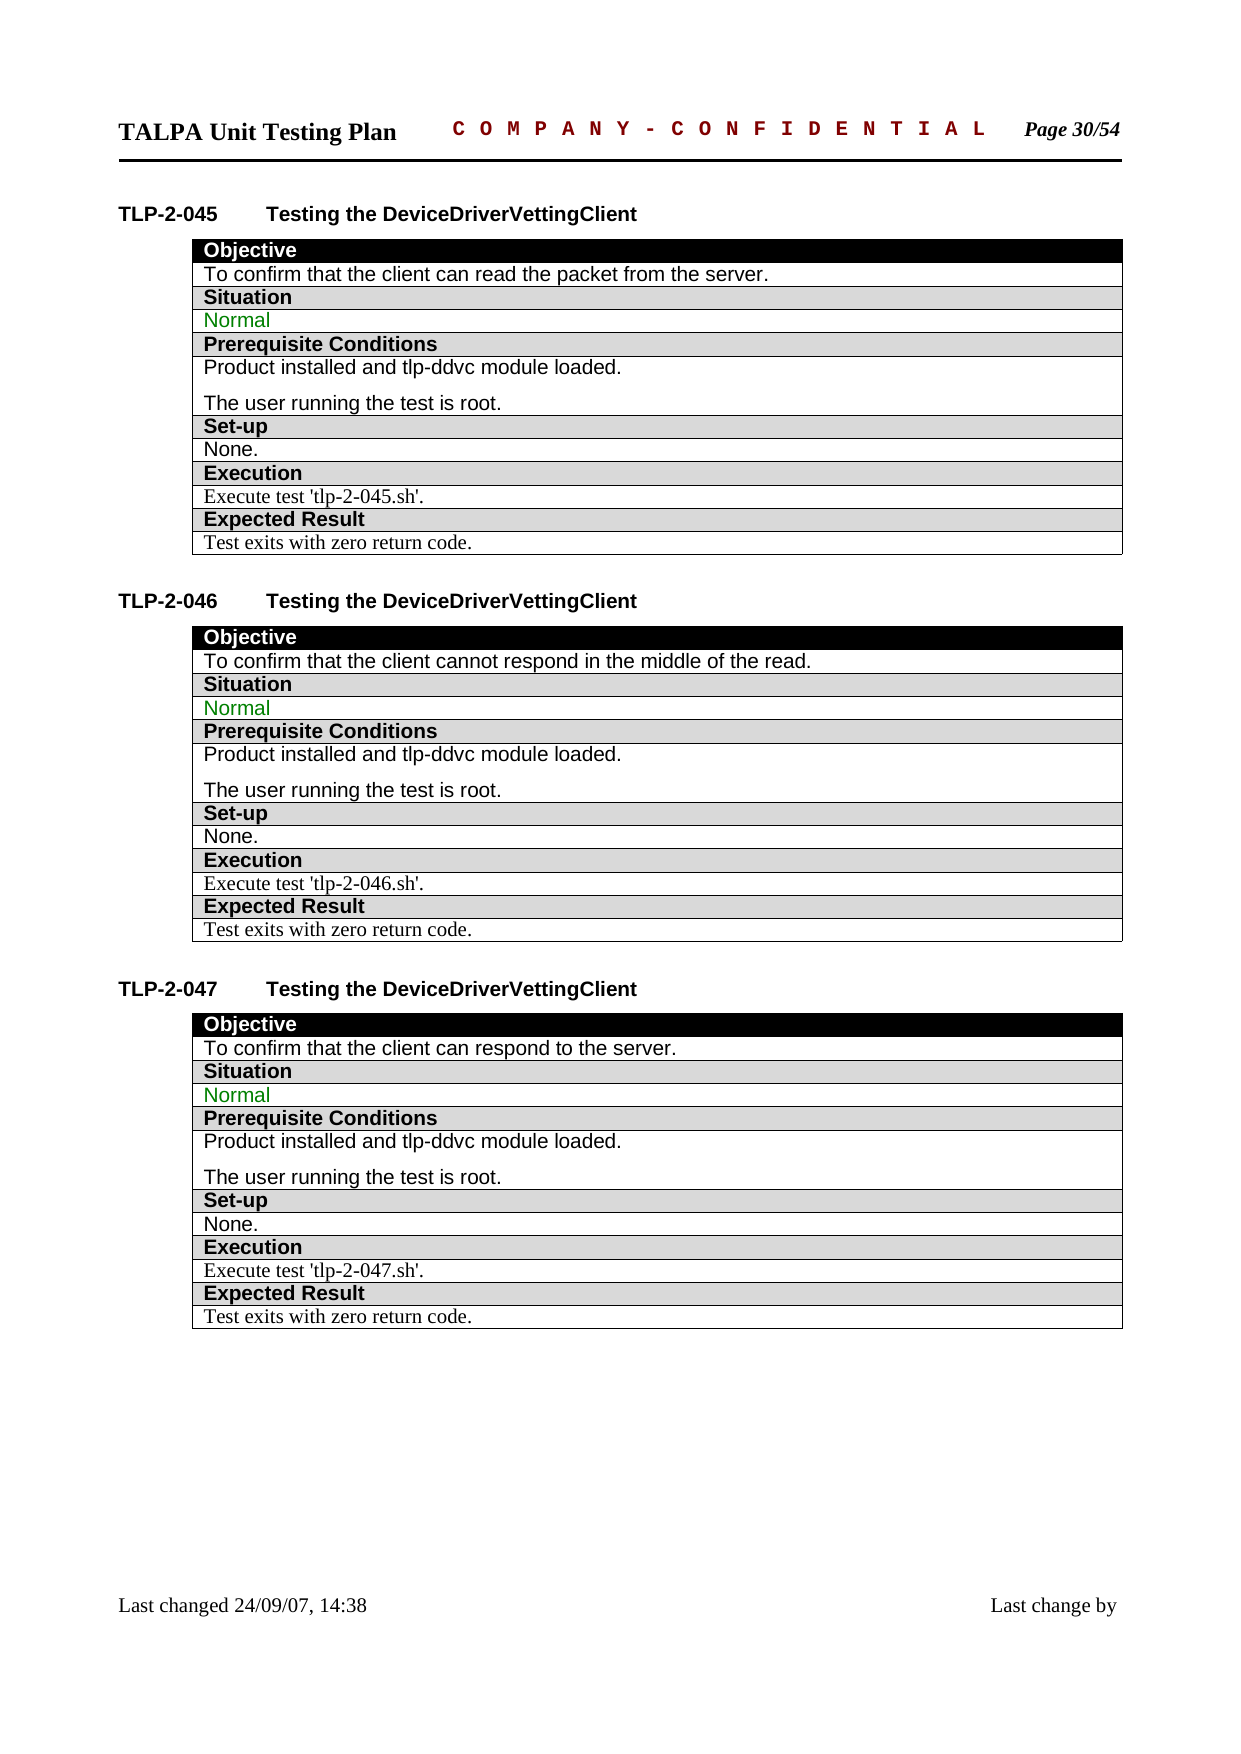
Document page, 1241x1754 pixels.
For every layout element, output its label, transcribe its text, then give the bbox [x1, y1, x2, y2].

table_cell None. [193, 439, 1122, 461]
table_cell None. [193, 826, 1122, 848]
text TLP-2-047 Testing the DeviceDriverVettingClient [118, 977, 1122, 1000]
table_cell Execution [193, 462, 1122, 485]
table_cell Expected Result [193, 1283, 1122, 1305]
table_header Objective [193, 240, 1122, 262]
table_cell Set-up [193, 1190, 1122, 1212]
table_cell Set-up [193, 416, 1122, 438]
table_cell Situation [193, 674, 1122, 696]
table_header Objective [193, 1014, 1122, 1036]
table_cell Prerequisite Conditions [193, 333, 1122, 356]
text TLP-2-046 Testing the DeviceDriverVettingClient [118, 590, 1122, 613]
table_cell Test exits with zero return code. [193, 919, 1122, 941]
text TLP-2-045 Testing the DeviceDriverVettingClient [118, 203, 1122, 226]
table_cell Normal [193, 1084, 1122, 1106]
table_header Objective [193, 627, 1122, 649]
table_cell Test exits with zero return code. [193, 532, 1122, 554]
table_cell Test exits with zero return code. [193, 1306, 1122, 1328]
table_cell Product installed and tlp-ddvc module loaded. The user running the test is root. [193, 357, 1122, 415]
table_cell Normal [193, 310, 1122, 332]
table_cell None. [193, 1213, 1122, 1235]
table_cell To confirm that the client cannot respond in the middle of the read. [193, 650, 1122, 673]
table_cell Execute test 'tlp-2-046.sh'. [193, 873, 1122, 895]
table_cell Expected Result [193, 896, 1122, 918]
table_cell Prerequisite Conditions [193, 1107, 1122, 1130]
table_cell Situation [193, 287, 1122, 309]
table_cell Execute test 'tlp-2-045.sh'. [193, 486, 1122, 508]
table_cell Prerequisite Conditions [193, 720, 1122, 743]
table_cell Execution [193, 1236, 1122, 1259]
table_cell Normal [193, 697, 1122, 719]
table_cell To confirm that the client can respond to the server. [193, 1037, 1122, 1060]
table_cell Execute test 'tlp-2-047.sh'. [193, 1260, 1122, 1282]
table_cell Situation [193, 1061, 1122, 1083]
table_cell Execution [193, 849, 1122, 872]
table_cell Product installed and tlp-ddvc module loaded. The user running the test is root. [193, 744, 1122, 802]
table_cell To confirm that the client can read the packet from the server. [193, 263, 1122, 286]
table_cell Expected Result [193, 509, 1122, 531]
table_cell Set-up [193, 803, 1122, 825]
table_cell Product installed and tlp-ddvc module loaded. The user running the test is root. [193, 1131, 1122, 1189]
